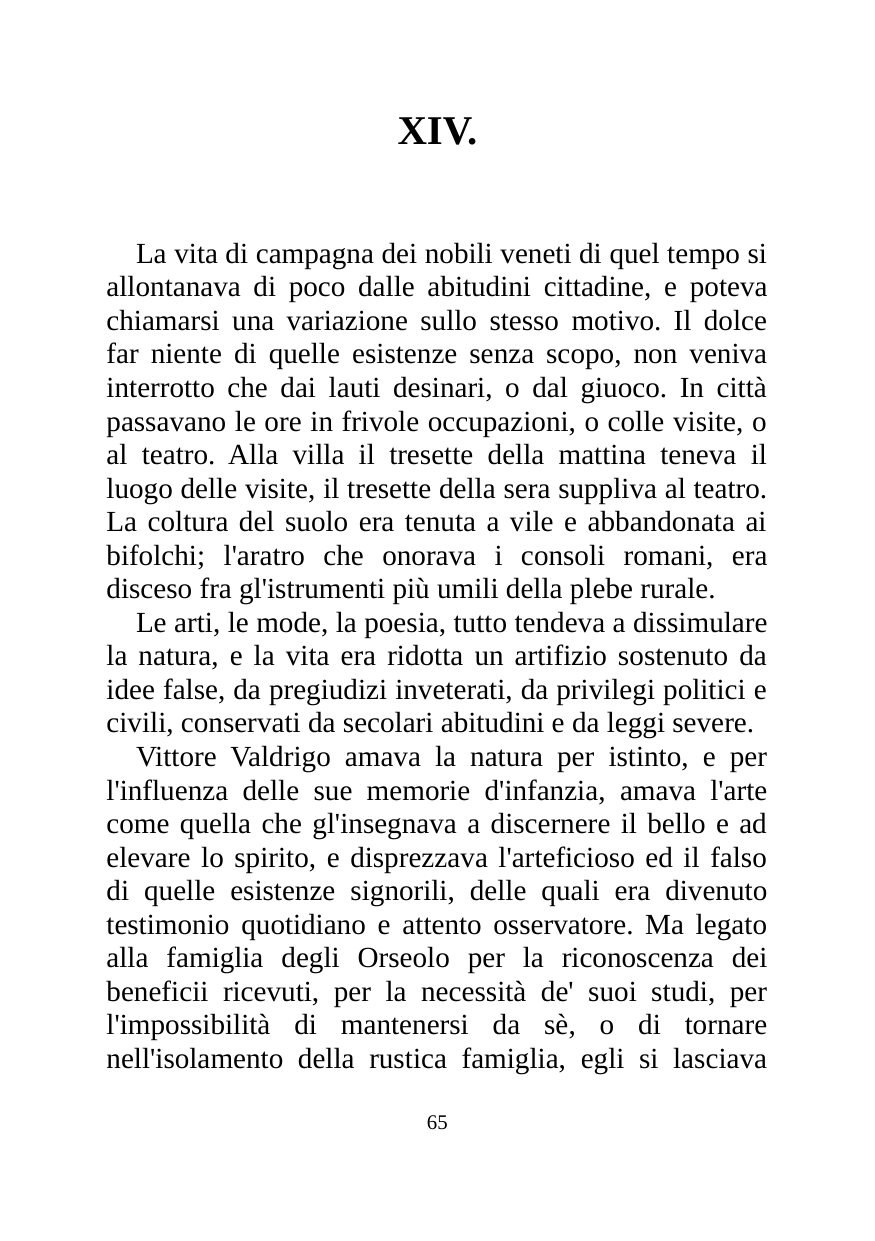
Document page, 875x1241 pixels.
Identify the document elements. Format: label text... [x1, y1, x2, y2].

text Le arti, le mode, la poesia, tutto tendeva a dissimulare la natura, e la vita era ridotta un artifizio sostenuto da idee false, da pregiudizi inveterati, da privilegi politici e civili, conservati da secolari abitudini e da leggi severe. [106, 605, 768, 739]
text Vittore Valdrigo amava la natura per istinto, e per l'influenza delle sue memorie d'infanzia, amava l'arte come quella che gl'insegnava a discernere il bello e ad elevare lo spirito, e disprezzava l'arteficioso ed il falso di quelle esistenze signorili, delle quali era divenuto testimonio quotidiano e attento osservatore. Ma legato alla famiglia degli Orseolo per la riconoscenza dei beneficii ricevuti, per la necessità de' suoi studi, per l'impossibilità di mantenersi da sè, o di tornare nell'isolamento della rustica famiglia, egli si lasciava [106, 739, 768, 1074]
text La vita di campagna dei nobili veneti di quel tempo si allontanava di poco dalle abitudini cittadine, e poteva chiamarsi una variazione sullo stesso motivo. Il dolce far niente di quelle esistenze senza scopo, non veniva interrotto che dai lauti desinari, o dal giuoco. In città passavano le ore in frivole occupazioni, o colle visite, o al teatro. Alla villa il tresette della mattina teneva il luogo delle visite, il tresette della sera suppliva al teatro. La coltura del suolo era tenuta a vile e abbandonata ai bifolchi; l'aratro che onorava i consoli romani, era disceso fra gl'istrumenti più umili della plebe rurale. [106, 236, 768, 605]
subtitle XIV. [106, 106, 768, 153]
